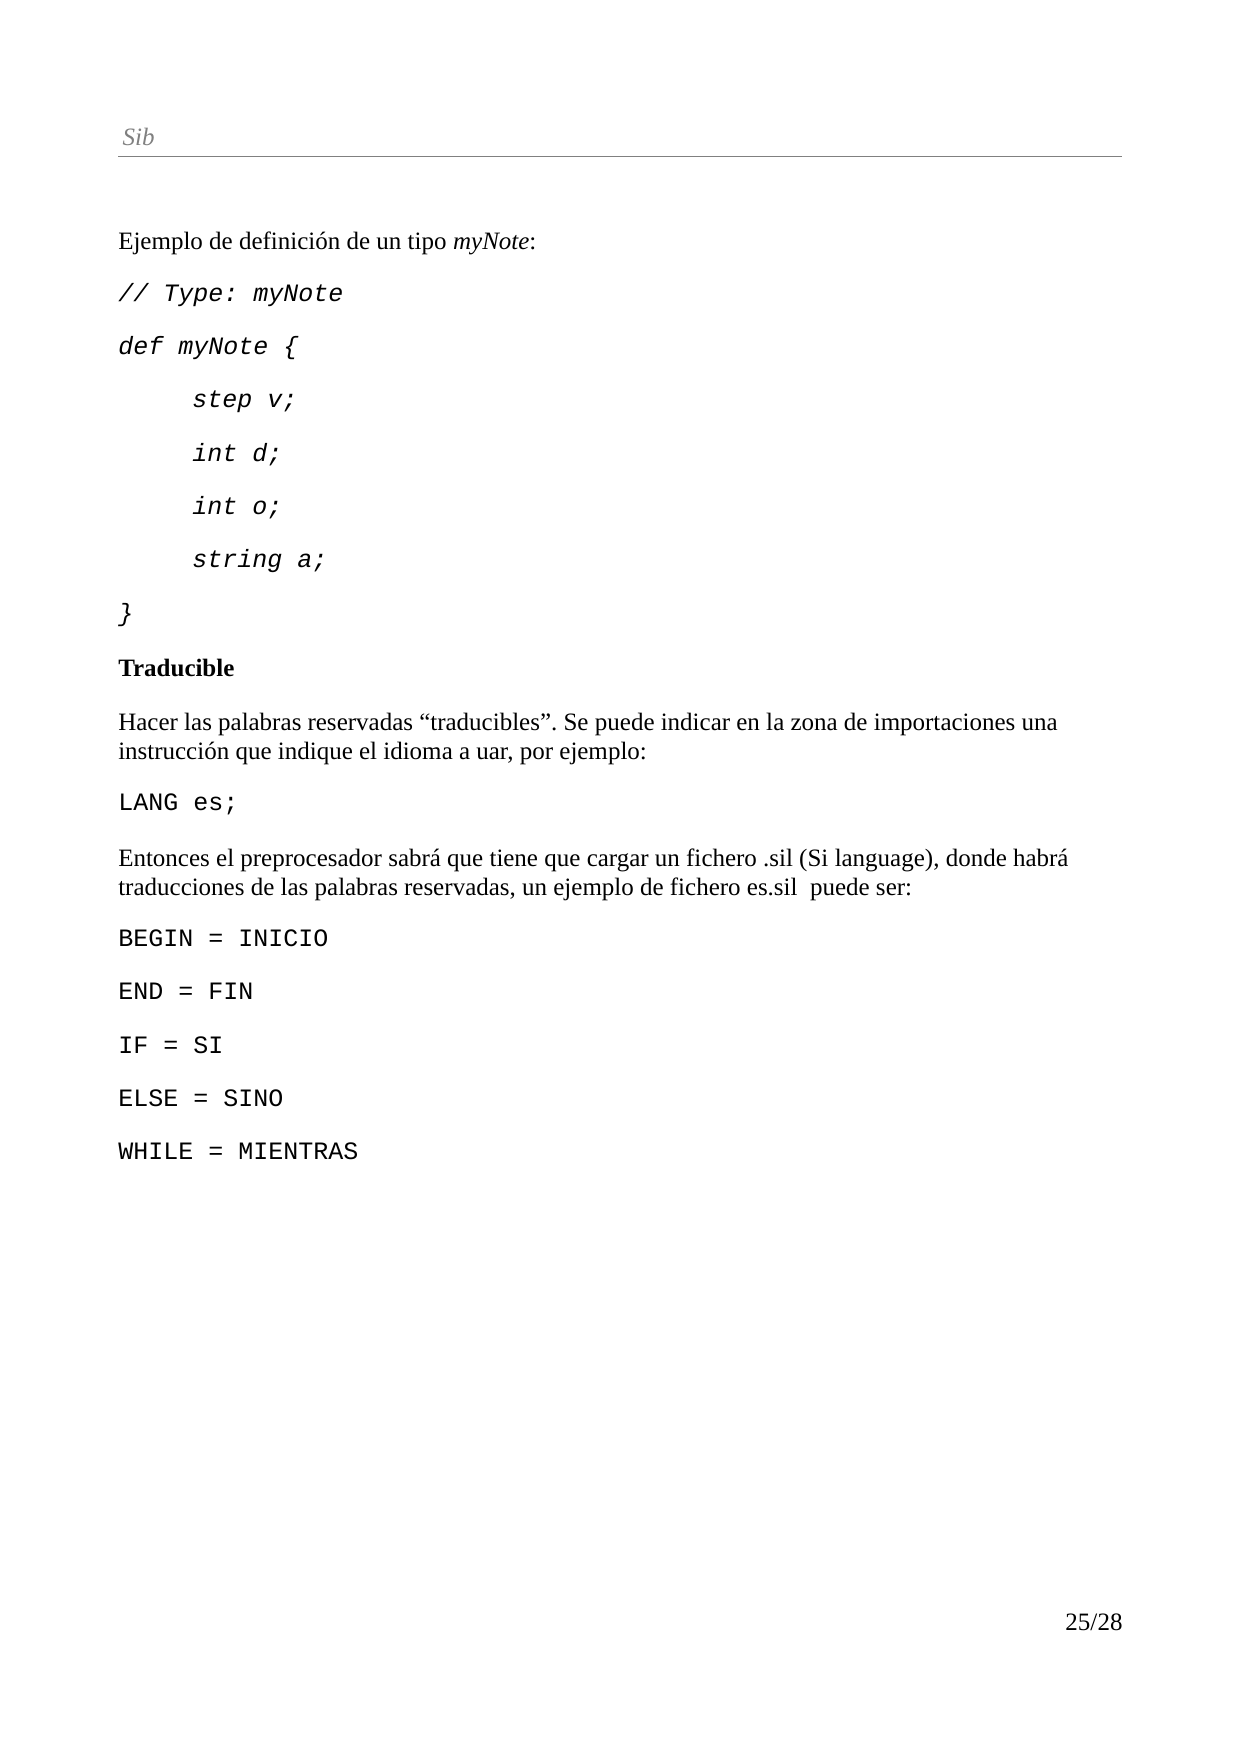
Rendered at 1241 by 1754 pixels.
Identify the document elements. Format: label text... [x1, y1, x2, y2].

text Hacer las palabras reservadas “traducibles”. Se puede indicar en la zona de importaciones una instrucción que indique el idioma a uar, por ejemplo: [118, 707, 1122, 765]
text } [118, 600, 1122, 628]
text def myNote { [118, 333, 1122, 362]
text Entonces el preprocesador sabrá que tiene que cargar un fichero .sil (Si language), donde habrá traducciones de las palabras reservadas, un ejemplo de fichero es.sil puede ser: [118, 843, 1122, 901]
text ELSE = SINO [118, 1086, 1122, 1114]
text WHILE = MIENTRAS [118, 1139, 1122, 1167]
text // Type: myNote [118, 280, 1122, 308]
text LANG es; [118, 790, 1122, 818]
text BEGIN = INICIO [118, 926, 1122, 954]
text int o; [118, 493, 1122, 522]
text Ejemplo de definición de un tipo myNote: [118, 226, 1122, 255]
text string a; [118, 547, 1122, 575]
text step v; [118, 387, 1122, 415]
text END = FIN [118, 979, 1122, 1007]
text Traducible [118, 653, 1122, 682]
text IF = SI [118, 1032, 1122, 1061]
text int d; [118, 440, 1122, 468]
